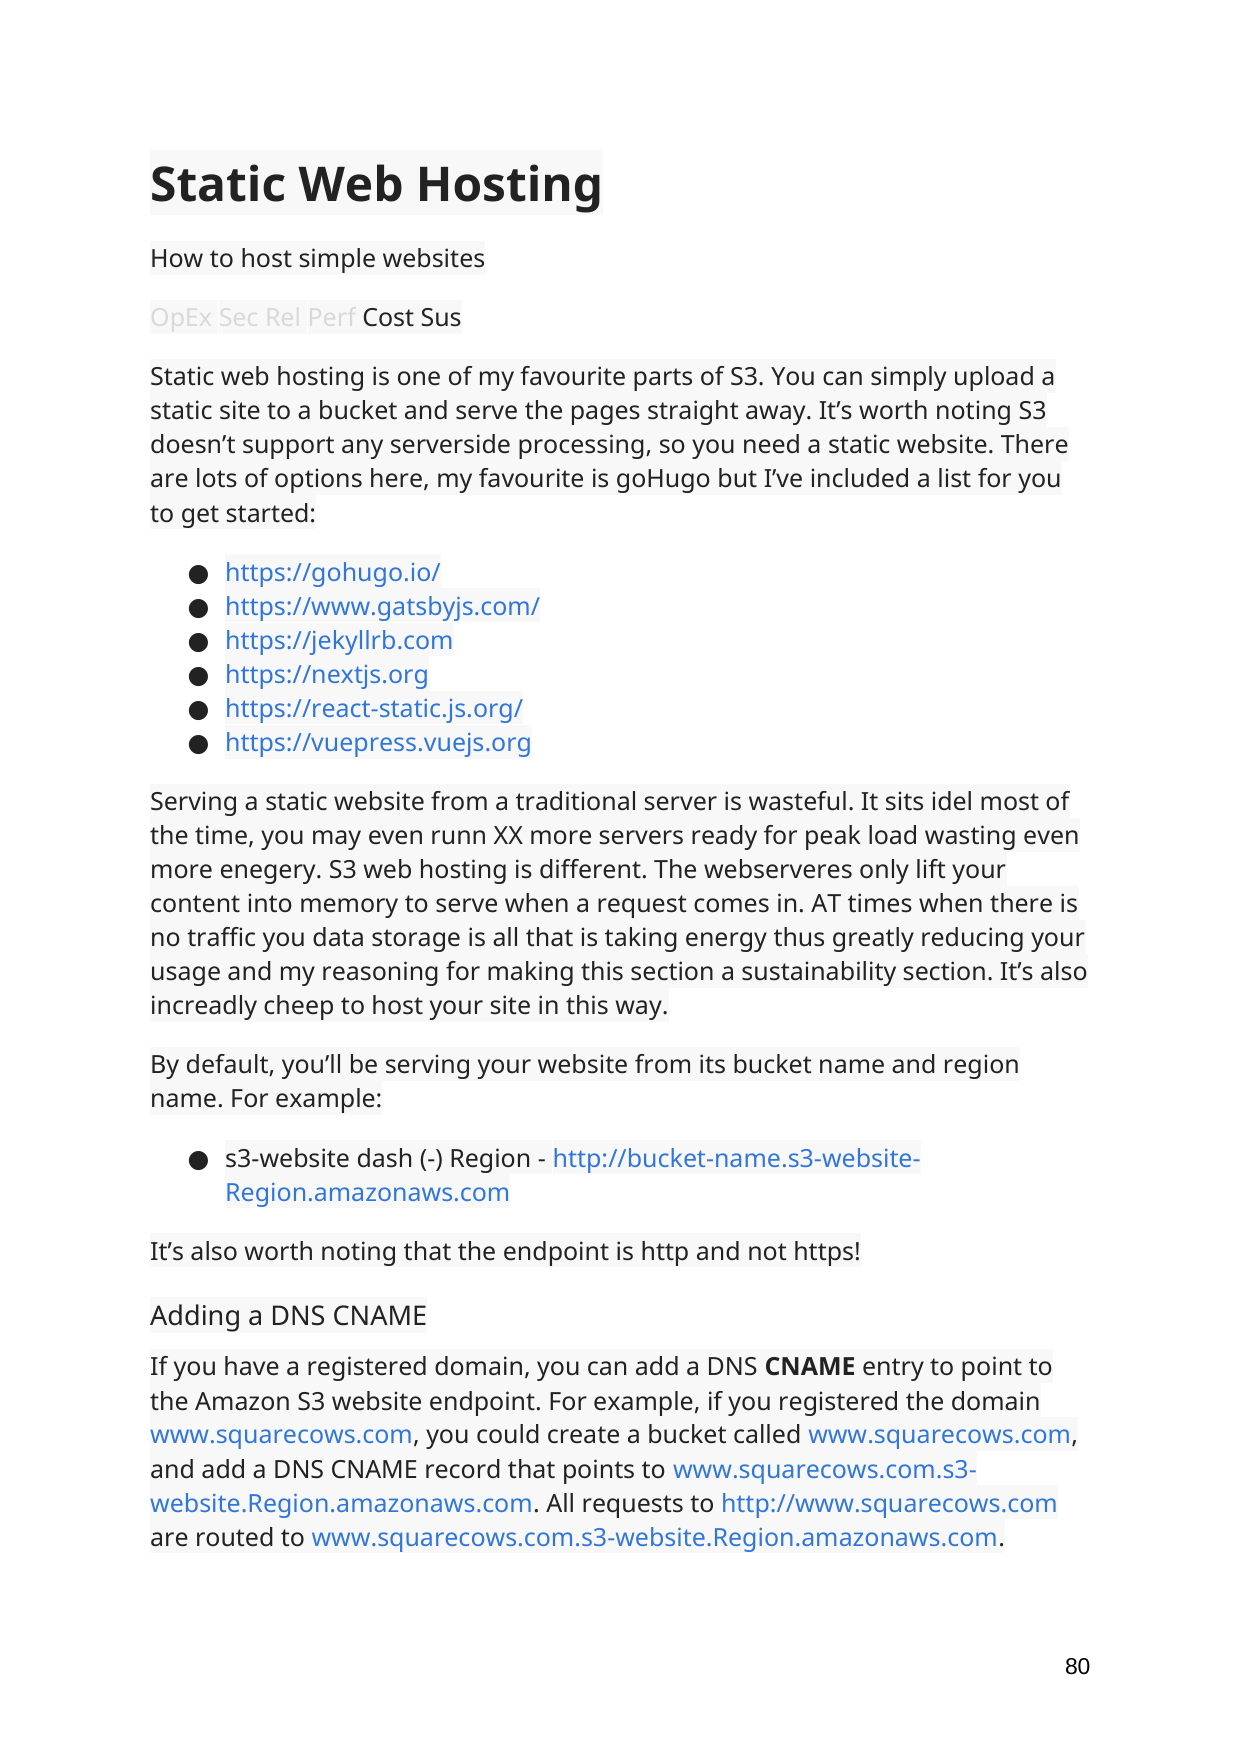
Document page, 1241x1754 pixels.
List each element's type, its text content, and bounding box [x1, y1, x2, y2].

subtitle Static Web Hosting [150, 150, 1090, 215]
list https://gohugo.io/ [187, 554, 1090, 588]
list s3-website dash (-) Region ‐ http://bucket-name.s3-website-Region.amazonaws.com [187, 1140, 1090, 1208]
list https://jekyllrb.com [187, 622, 1090, 656]
text If you have a registered domain, you can add a DNS CNAME entry to point to the Amazon S3 website endpoint. For example, if you registered the domain www.squarecows.com, you could create a bucket called www.squarecows.com, and add a DNS CNAME record that points to www.squarecows.com.s3-website.Region.amazonaws.com. All requests to http://www.squarecows.com are routed to www.squarecows.com.s3-website.Region.amazonaws.com. [150, 1349, 1090, 1553]
list https://vuepress.vuejs.org [187, 724, 1090, 759]
text Static web hosting is one of my favourite parts of S3. You can simply upload a static site to a bucket and serve the pages straight away. It’s worth noting S3 doesn’t support any serverside processing, so you need a static website. There are lots of options here, my favourite is goHugo but I’ve included a list for you to get started: [150, 359, 1090, 529]
text OpEx Sec Rel Perf Cost Sus [150, 300, 1090, 334]
text How to host simple websites [150, 241, 1090, 275]
text It’s also worth noting that the endpoint is http and not https! [150, 1233, 1090, 1267]
text Serving a static website from a traditional server is wasteful. It sits idel most of the time, you may even runn XX more servers ready for peak load wasting even more enegery. S3 web hosting is different. The webserveres only lift your content into memory to serve when a request comes in. AT times when there is no traffic you data storage is all that is taking energy thus greatly reducing your usage and my reasoning for making this section a sustainability section. It’s also increadly cheep to host your site in this way. [150, 784, 1090, 1022]
list https://react-static.js.org/ [187, 691, 1090, 724]
subtitle Adding a DNS CNAME [150, 1297, 1090, 1333]
list https://nextjs.org [187, 656, 1090, 691]
text By default, you’ll be serving your website from its bucket name and region name. For example: [150, 1047, 1090, 1115]
list https://www.gatsbyjs.com/ [187, 588, 1090, 622]
